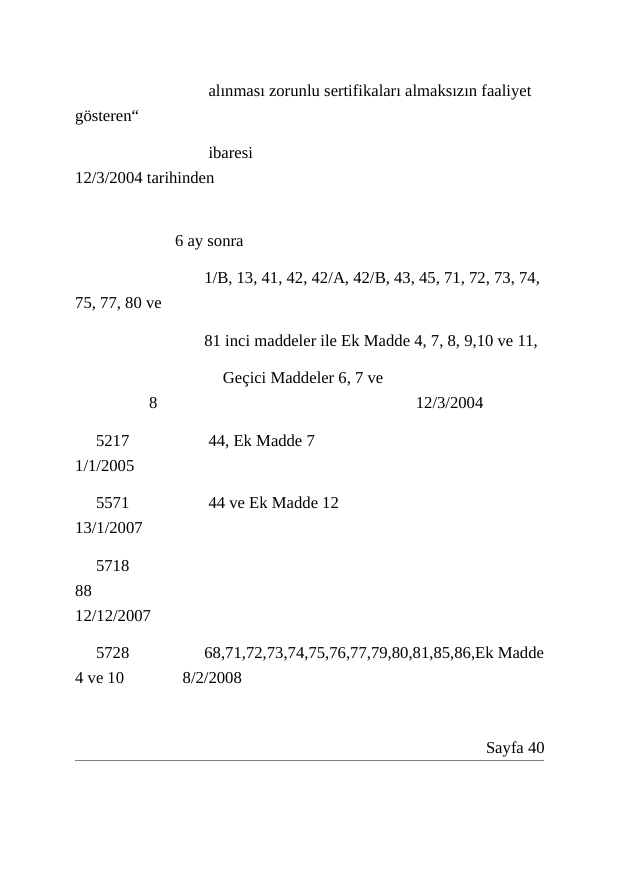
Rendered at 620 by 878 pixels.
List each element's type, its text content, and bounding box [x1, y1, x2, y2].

text 81 inci maddeler ile Ek Madde 4, 7, 8, 9,10 ve 11, [75, 325, 544, 350]
text 5718 88 12/12/2007 [75, 550, 544, 625]
text Sayfa 40 [75, 737, 544, 760]
text 5217 44, Ek Madde 7 1/1/2005 [75, 425, 544, 475]
text ibaresi 12/3/2004 tarihinden [75, 137, 544, 187]
text 1/B, 13, 41, 42, 42/A, 42/B, 43, 45, 71, 72, 73, 74, 75, 77, 80 ve [75, 262, 544, 312]
text 5571 44 ve Ek Madde 12 13/1/2007 [75, 487, 544, 537]
text 6 ay sonra [75, 200, 544, 250]
text alınması zorunlu sertifikaları almaksızın faaliyet gösteren“ [75, 75, 544, 125]
text Geçici Maddeler 6, 7 ve 8 12/3/2004 [149, 362, 544, 412]
text 5728 68,71,72,73,74,75,76,77,79,80,81,85,86,Ek Madde 4 ve 10 8/2/2008 [75, 637, 544, 687]
